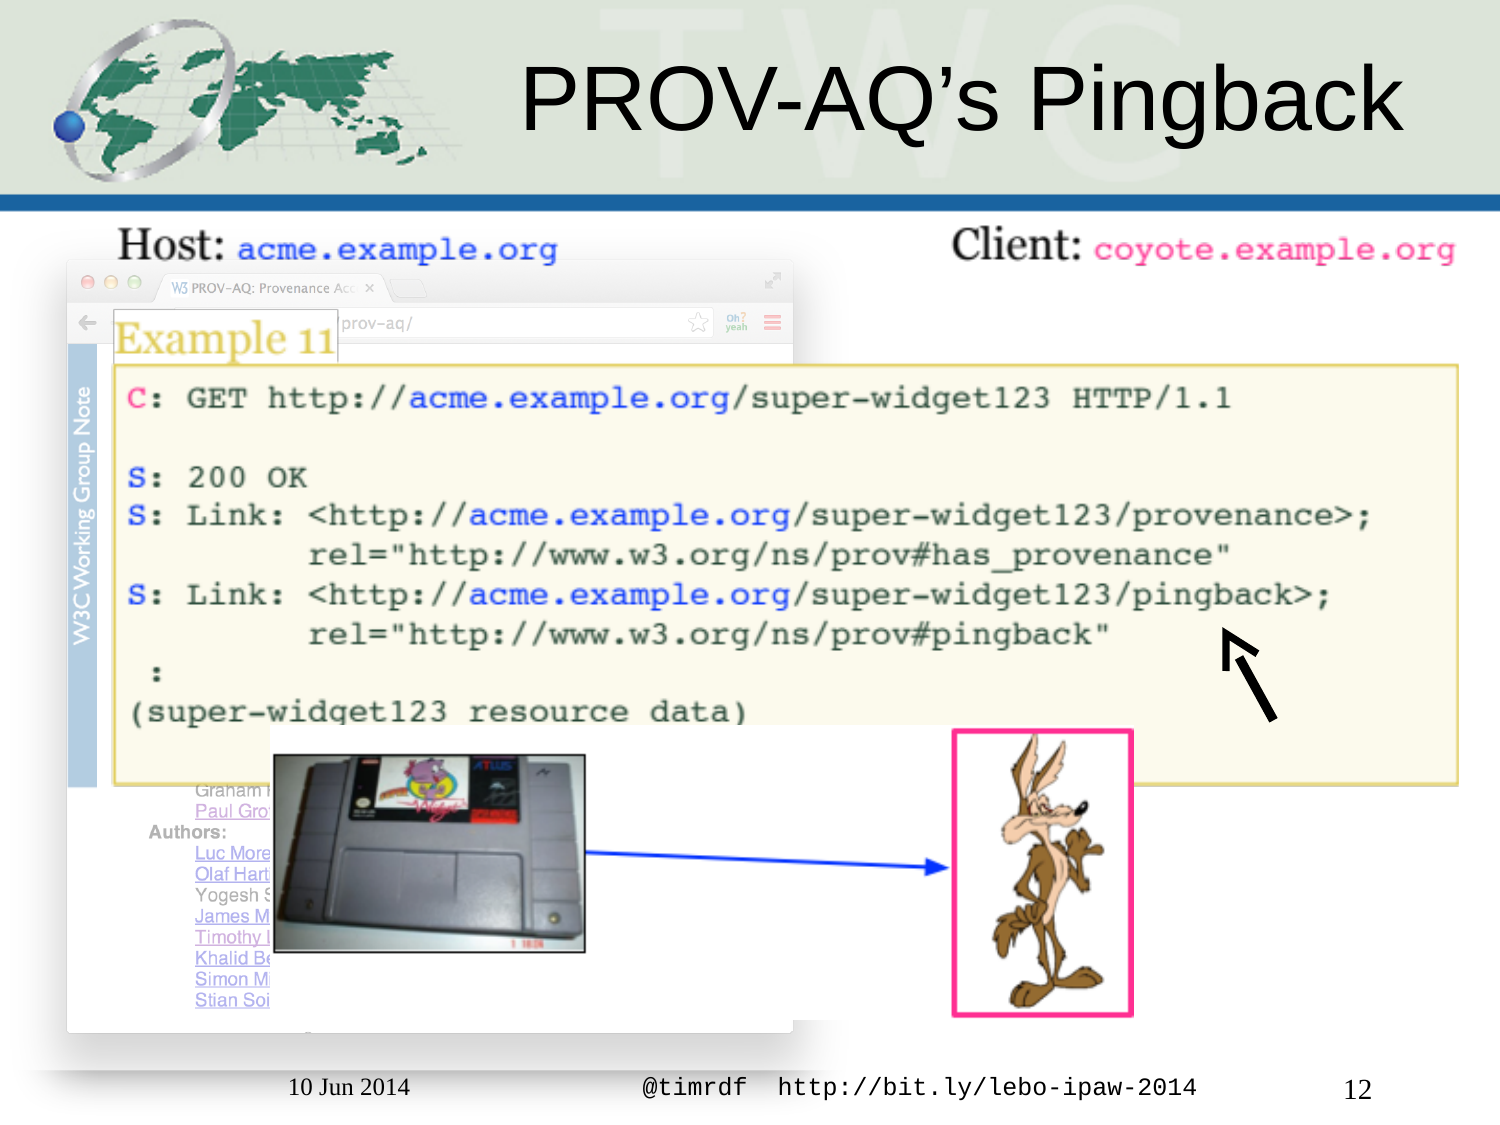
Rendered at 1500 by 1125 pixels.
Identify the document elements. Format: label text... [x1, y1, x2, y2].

text_box [4, 220, 1487, 1071]
picture [0, 0, 1500, 212]
title PROV-AQ’s Pingback [424, 0, 1500, 188]
picture [0, 219, 1459, 1125]
